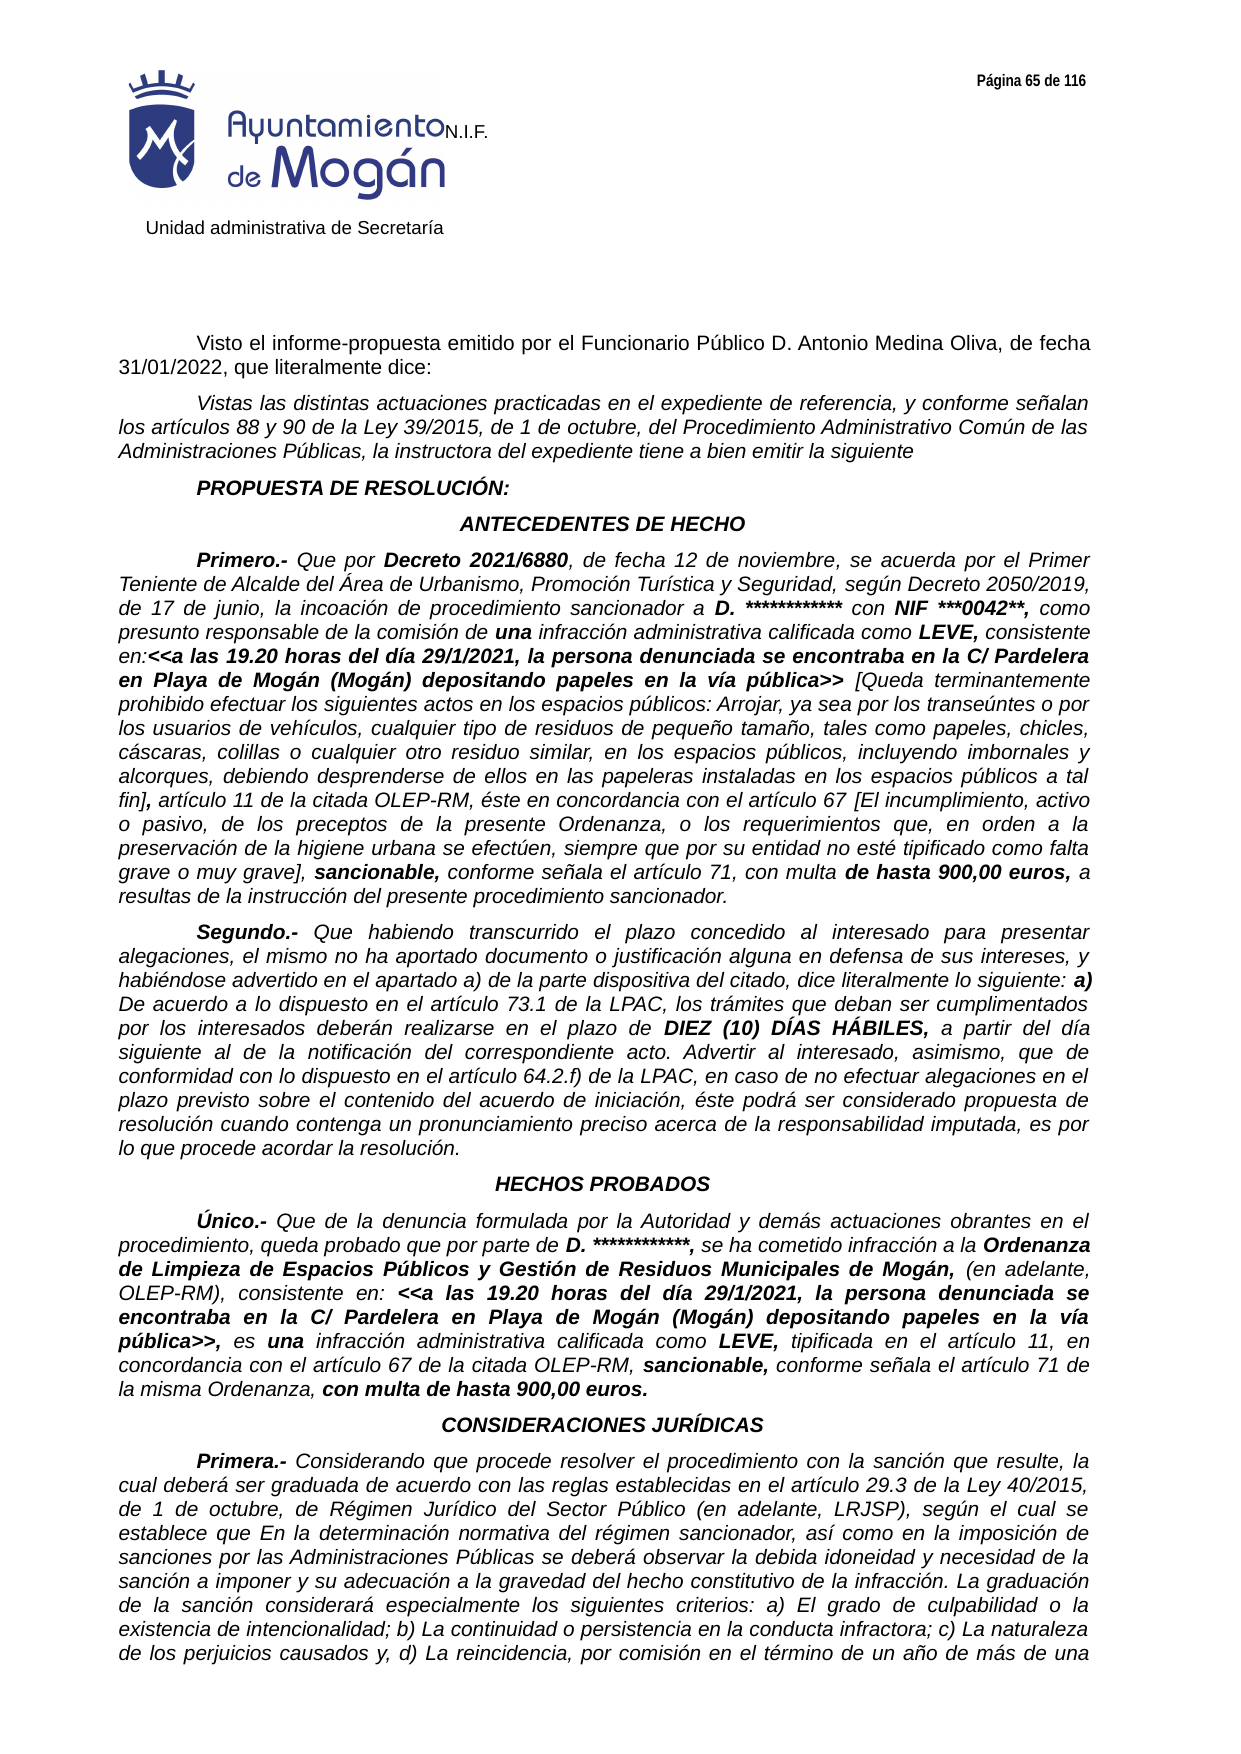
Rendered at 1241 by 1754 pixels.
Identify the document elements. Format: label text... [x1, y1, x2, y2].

text Único.- Que de la denuncia formulada por la Autoridad y demás actuaciones obrantes en el procedimiento, queda probado que por parte de D. ************, se ha cometido infracción a la Ordenanza de Limpieza de Espacios Públicos y Gestión de Residuos Municipales de Mogán, (en adelante, OLEP-RM), consistente en: <<a las 19.20 horas del día 29/1/2021, la persona denunciada se encontraba en la C/ Pardelera en Playa de Mogán (Mogán) depositando papeles en la vía pública>>, es una infracción administrativa calificada como LEVE, tipificada en el artículo 11, en concordancia con el artículo 67 de la citada OLEP-RM, sancionable, conforme señala el artículo 71 de la misma Ordenanza, con multa de hasta 900,00 euros. [118, 1209, 1092, 1400]
text Primero.- Que por Decreto 2021/6880, de fecha 12 de noviembre, se acuerda por el Primer Teniente de Alcalde del Área de Urbanismo, Promoción Turística y Seguridad, según Decreto 2050/2019, de 17 de junio, la incoación de procedimiento sancionador a D. ************ con NIF ***0042**, como presunto responsable de la comisión de una infracción administrativa calificada como LEVE, consistente en:<<a las 19.20 horas del día 29/1/2021, la persona denunciada se encontraba en la C/ Pardelera en Playa de Mogán (Mogán) depositando papeles en la vía pública>> [Queda terminantemente prohibido efectuar los siguientes actos en los espacios públicos: Arrojar, ya sea por los transeúntes o por los usuarios de vehículos, cualquier tipo de residuos de pequeño tamaño, tales como papeles, chicles, cáscaras, colillas o cualquier otro residuo similar, en los espacios públicos, incluyendo imbornales y alcorques, debiendo desprenderse de ellos en las papeleras instaladas en los espacios públicos a tal fin], artículo 11 de la citada OLEP-RM, éste en concordancia con el artículo 67 [El incumplimiento, activo o pasivo, de los preceptos de la presente Ordenanza, o los requerimientos que, en orden a la preservación de la higiene urbana se efectúen, siempre que por su entidad no esté tipificado como falta grave o muy grave], sancionable, conforme señala el artículo 71, con multa de hasta 900,00 euros, a resultas de la instrucción del presente procedimiento sancionador. [118, 548, 1092, 908]
picture [128, 70, 445, 206]
text CONSIDERACIONES JURÍDICAS [118, 1413, 1092, 1437]
text Primera.- Considerando que procede resolver el procedimiento con la sanción que resulte, la cual deberá ser graduada de acuerdo con las reglas establecidas en el artículo 29.3 de la Ley 40/2015, de 1 de octubre, de Régimen Jurídico del Sector Público (en adelante, LRJSP), según el cual se establece que En la determinación normativa del régimen sancionador, así como en la imposición de sanciones por las Administraciones Públicas se deberá observar la debida idoneidad y necesidad de la sanción a imponer y su adecuación a la gravedad del hecho constitutivo de la infracción. La graduación de la sanción considerará especialmente los siguientes criterios: a) El grado de culpabilidad o la existencia de intencionalidad; b) La continuidad o persistencia en la conducta infractora; c) La naturaleza de los perjuicios causados y, d) La reincidencia, por comisión en el término de un año de más de una [118, 1449, 1092, 1665]
text HECHOS PROBADOS [118, 1172, 1092, 1196]
text ANTECEDENTES DE HECHO [118, 512, 1092, 536]
text Segundo.- Que habiendo transcurrido el plazo concedido al interesado para presentar alegaciones, el mismo no ha aportado documento o justificación alguna en defensa de sus intereses, y habiéndose advertido en el apartado a) de la parte dispositiva del citado, dice literalmente lo siguiente: a) De acuerdo a lo dispuesto en el artículo 73.1 de la LPAC, los trámites que deban ser cumplimentados por los interesados deberán realizarse en el plazo de DIEZ (10) DÍAS HÁBILES, a partir del día siguiente al de la notificación del correspondiente acto. Advertir al interesado, asimismo, que de conformidad con lo dispuesto en el artículo 64.2.f) de la LPAC, en caso de no efectuar alegaciones en el plazo previsto sobre el contenido del acuerdo de iniciación, éste podrá ser considerado propuesta de resolución cuando contenga un pronunciamiento preciso acerca de la responsabilidad imputada, es por lo que procede acordar la resolución. [118, 920, 1092, 1160]
text PROPUESTA DE RESOLUCIÓN: [118, 475, 1092, 499]
text Vistas las distintas actuaciones practicadas en el expediente de referencia, y conforme señalan los artículos 88 y 90 de la Ley 39/2015, de 1 de octubre, del Procedimiento Administrativo Común de las Administraciones Públicas, la instructora del expediente tiene a bien emitir la siguiente [118, 391, 1092, 463]
text Visto el informe-propuesta emitido por el Funcionario Público D. Antonio Medina Oliva, de fecha 31/01/2022, que literalmente dice: [118, 331, 1092, 378]
